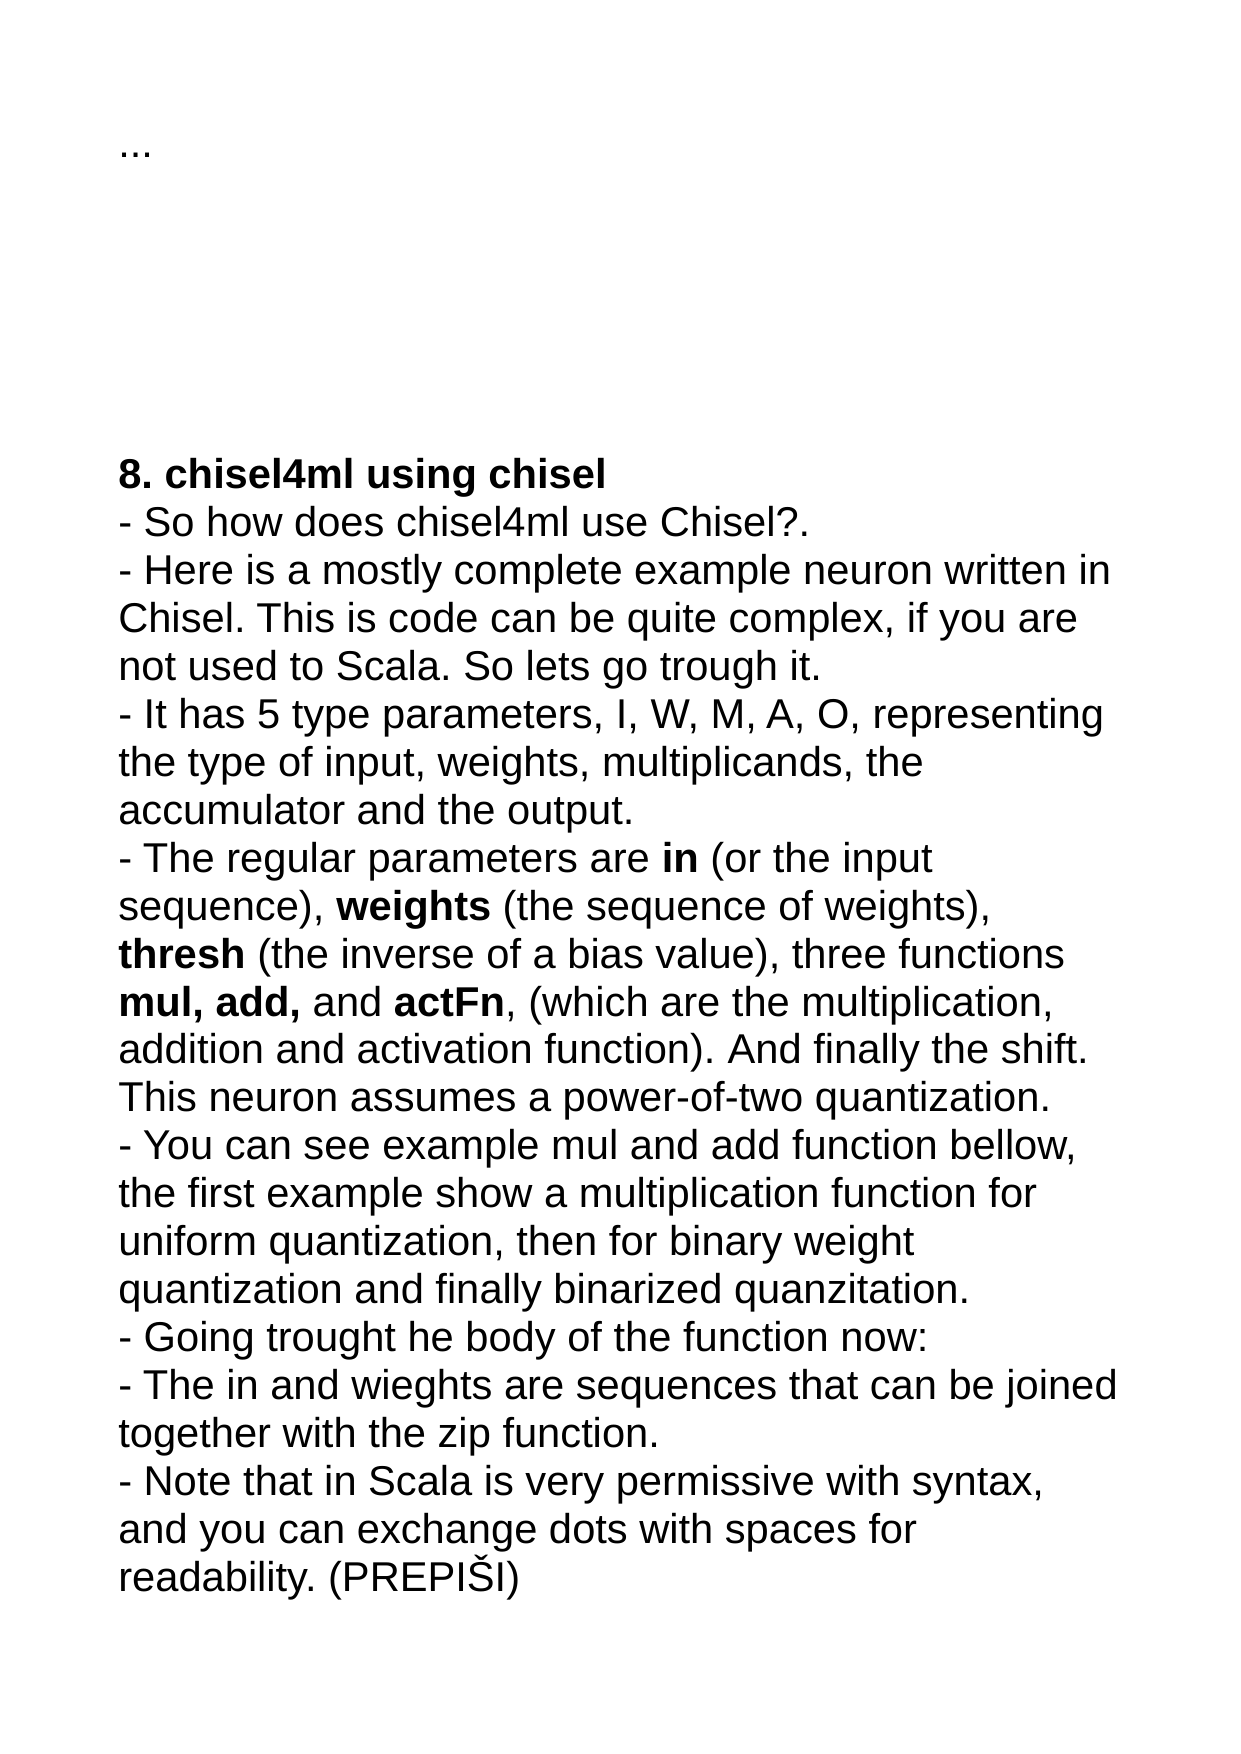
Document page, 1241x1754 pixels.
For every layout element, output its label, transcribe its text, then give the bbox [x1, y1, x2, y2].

text - Here is a mostly complete example neuron written in Chisel. This is code can be quite complex, if you are not used to Scala. So lets go trough it. [118, 546, 1122, 689]
text - You can see example mul and add function bellow, the first example show a multiplication function for uniform quantization, then for binary weight quantization and finally binarized quanzitation. [118, 1121, 1122, 1312]
text - So how does chisel4ml use Chisel?. [118, 498, 1122, 546]
text ... [118, 118, 1122, 166]
text - The regular parameters are in (or the input sequence), weights (the sequence of weights), thresh (the inverse of a bias value), three functions mul, add, and actFn, (which are the multiplication, addition and activation function). And finally the shift. This neuron assumes a power-of-two quantization. [118, 833, 1122, 1121]
text 8. chisel4ml using chisel [118, 450, 1122, 498]
text - Going trought he body of the function now: [118, 1312, 1122, 1360]
text - It has 5 type parameters, I, W, M, A, O, representing the type of input, weights, multiplicands, the accumulator and the output. [118, 689, 1122, 833]
text - The in and wieghts are sequences that can be joined together with the zip function. [118, 1360, 1122, 1456]
text - Note that in Scala is very permissive with syntax, and you can exchange dots with spaces for readability. (PREPIŠI) [118, 1456, 1122, 1600]
